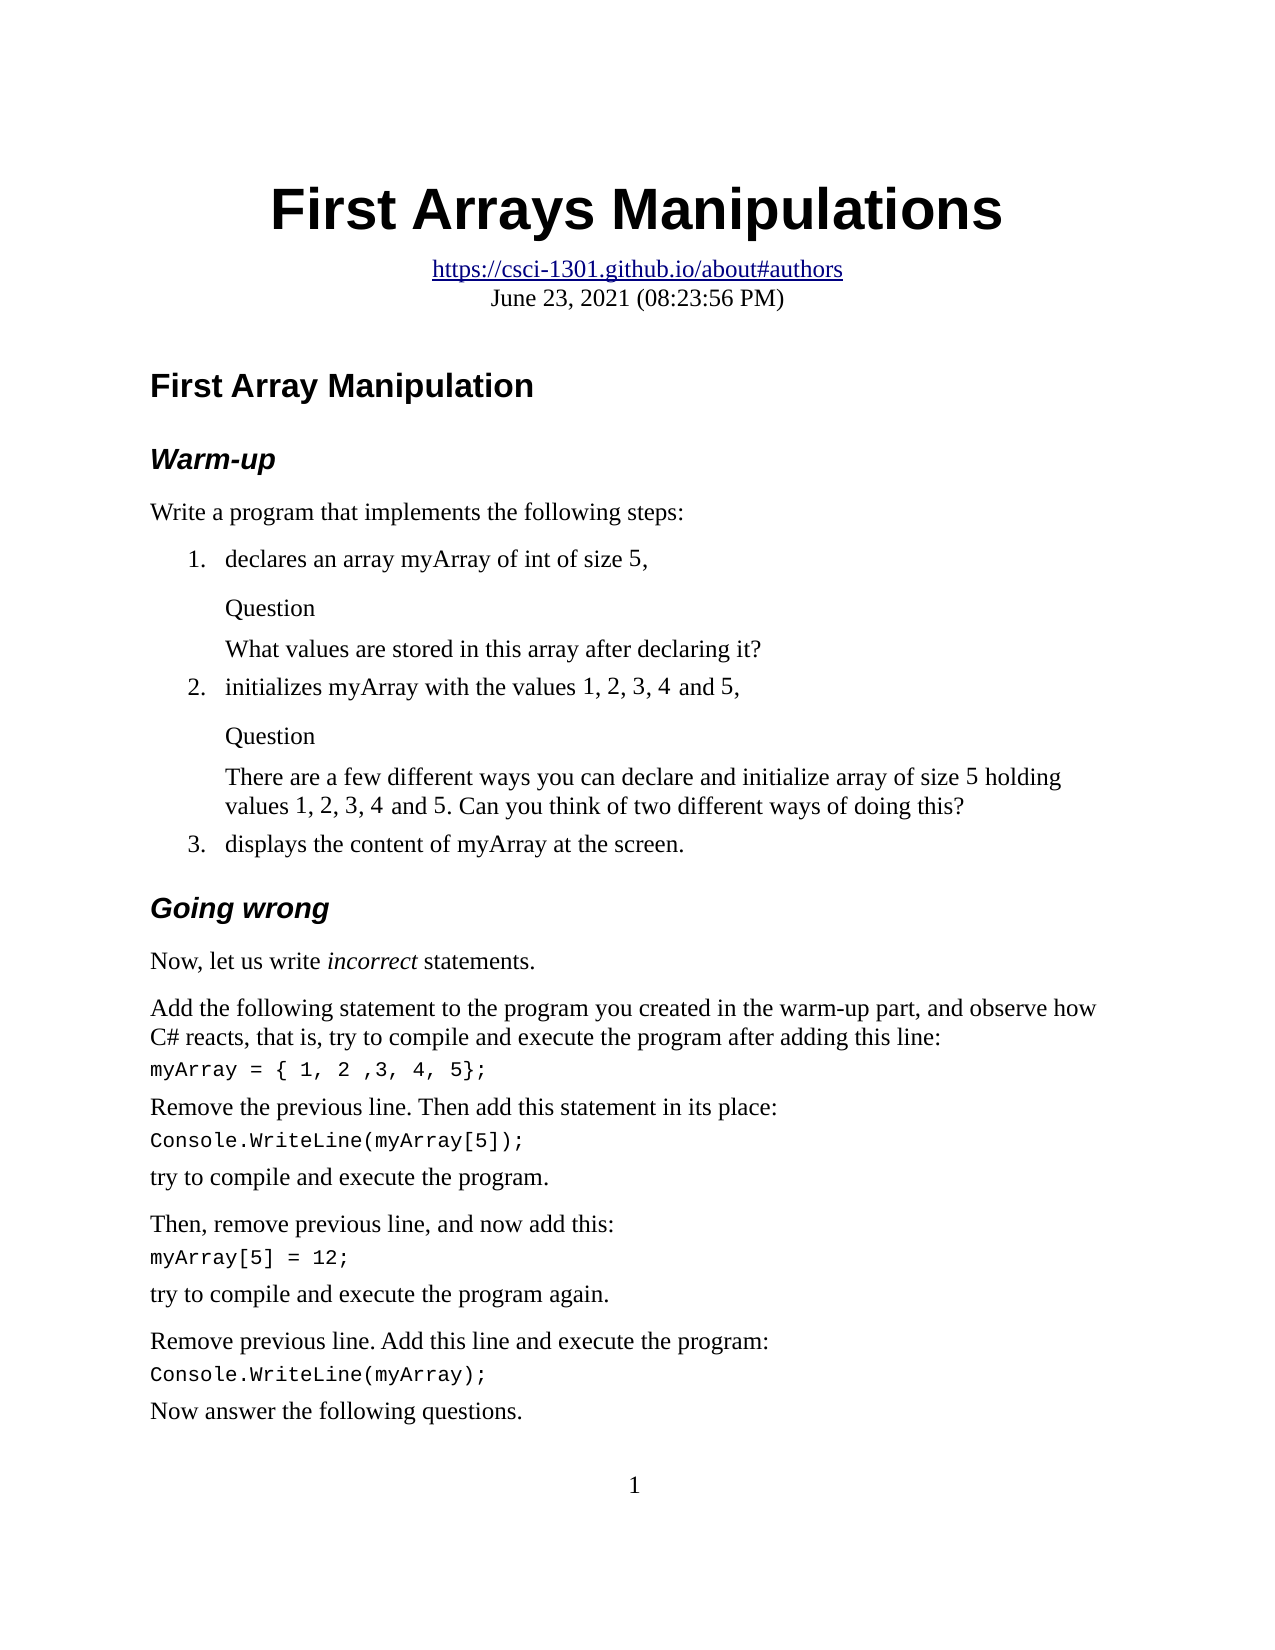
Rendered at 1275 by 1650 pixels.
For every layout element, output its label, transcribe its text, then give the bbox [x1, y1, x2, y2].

text myArray = { 1, 2 ,3, 4, 5}; [150, 1059, 1125, 1083]
text myArray[5] = 12; [150, 1247, 1125, 1270]
text Console.WriteLine(myArray); [150, 1364, 1125, 1387]
text June 23, 2021 (08:23:56 PM) [150, 283, 1125, 312]
text Write a program that implements the following steps: [150, 497, 1125, 526]
list Question [187, 721, 1125, 750]
text Then, remove previous line, and now add this: [150, 1209, 1125, 1238]
text Add the following statement to the program you created in the warm-up part, and observe how C# reacts, that is, try to compile and execute the program after adding this line: [150, 993, 1125, 1051]
text Remove previous line. Add this line and execute the program: [150, 1326, 1125, 1355]
text try to compile and execute the program again. [150, 1279, 1125, 1308]
list initializes myArray with the values , , , and , [187, 672, 1125, 701]
subtitle Going wrong [150, 891, 1125, 925]
text Now, let us write incorrect statements. [150, 946, 1125, 975]
text https://csci-1301.github.io/about#authors [150, 254, 1125, 283]
text Now answer the following questions. [150, 1396, 1125, 1425]
list There are a few different ways you can declare and initialize array of size holding values , , , and . Can you think of two different ways of doing this? [187, 762, 1125, 820]
list declares an array myArray of int of size , [187, 544, 1125, 572]
text Remove the previous line. Then add this statement in its place: [150, 1092, 1125, 1121]
list Question [187, 593, 1125, 622]
subtitle Warm-up [150, 442, 1125, 476]
subtitle First Array Manipulation [150, 366, 1125, 404]
list displays the content of myArray at the screen. [187, 829, 1125, 857]
list What values are stored in this array after declaring it? [187, 634, 1125, 663]
text Console.WriteLine(myArray[5]); [150, 1130, 1125, 1153]
title First Arrays Manipulations [150, 175, 1125, 242]
text try to compile and execute the program. [150, 1162, 1125, 1191]
